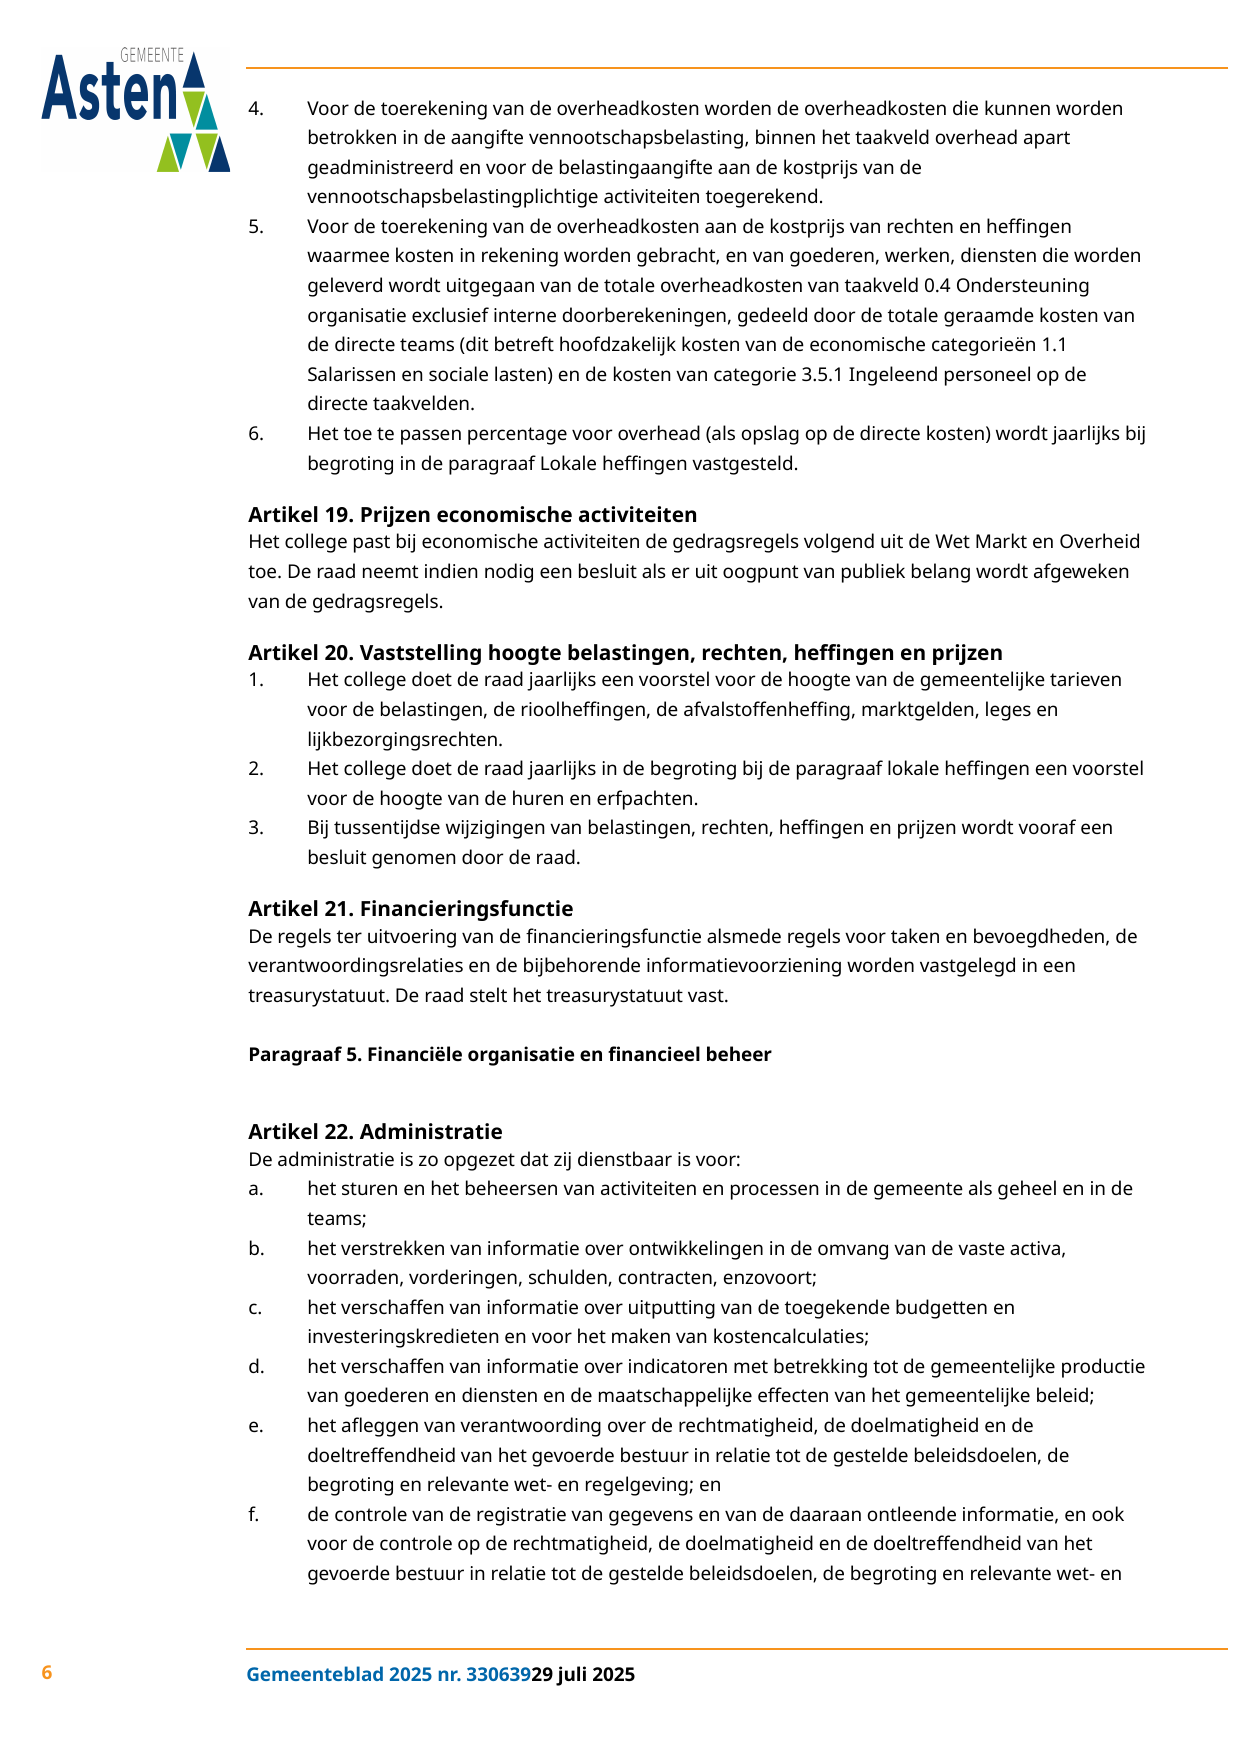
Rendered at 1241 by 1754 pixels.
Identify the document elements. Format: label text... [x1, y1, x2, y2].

list Het toe te passen percentage voor overhead (als opslag op de directe kosten) wordt jaarlijks bij begroting in de paragraaf Lokale heffingen vastgesteld. [248, 420, 1152, 476]
list Het college doet de raad jaarlijks een voorstel voor de hoogte van de gemeentelijke tarieven voor de belastingen, de rioolheffingen, de afvalstoffenheffing, marktgelden, leges en lijkbezorgingsrechten. [248, 667, 1152, 752]
picture [41, 47, 231, 172]
list Voor de toerekening van de overheadkosten worden de overheadkosten die kunnen worden betrokken in de aangifte vennootschapsbelasting, binnen het taakveld overhead apart geadministreerd en voor de belastingaangifte aan de kostprijs van de vennootschapsbelastingplichtige activiteiten toegerekend. [248, 95, 1152, 209]
list de controle van de registratie van gegevens en van de daaraan ontleende informatie, en ook voor de controle op de rechtmatigheid, de doelmatigheid en de doeltreffendheid van het gevoerde bestuur in relatie tot de gestelde beleidsdoelen, de begroting en relevante wet- en [248, 1501, 1152, 1586]
list het afleggen van verantwoording over de rechtmatigheid, de doelmatigheid en de doeltreffendheid van het gevoerde bestuur in relatie tot de gestelde beleidsdoelen, de begroting en relevante wet- en regelgeving; en [248, 1412, 1152, 1497]
text De administratie is zo opgezet dat zij dienstbaar is voor: [248, 1146, 1152, 1172]
text Paragraaf 5. Financiële organisatie en financieel beheer [248, 1041, 1152, 1067]
list het verschaffen van informatie over uitputting van de toegekende budgetten en investeringskredieten en voor het maken van kostencalculaties; [248, 1294, 1152, 1349]
list het verschaffen van informatie over indicatoren met betrekking tot de gemeentelijke productie van goederen en diensten en de maatschappelijke effecten van het gemeentelijke beleid; [248, 1353, 1152, 1408]
list Het college doet de raad jaarlijks in de begroting bij de paragraaf lokale heffingen een voorstel voor de hoogte van de huren en erfpachten. [248, 755, 1152, 811]
text Artikel 22. Administratie [248, 1117, 1152, 1146]
text Het college past bij economische activiteiten de gedragsregels volgend uit de Wet Markt en Overheid toe. De raad neemt indien nodig een besluit als er uit oogpunt van publiek belang wordt afgeweken van de gedragsregels. [248, 529, 1152, 613]
text Artikel 21. Financieringsfunctie [248, 894, 1152, 923]
list Voor de toerekening van de overheadkosten aan de kostprijs van rechten en heffingen waarmee kosten in rekening worden gebracht, en van goederen, werken, diensten die worden geleverd wordt uitgegaan van de totale overheadkosten van taakveld 0.4 Ondersteuning organisatie exclusief interne doorberekeningen, gedeeld door de totale geraamde kosten van de directe teams (dit betreft hoofdzakelijk kosten van de economische categorieën 1.1 Salarissen en sociale lasten) en de kosten van categorie 3.5.1 Ingeleend personeel op de directe taakvelden. [248, 213, 1152, 416]
text Artikel 19. Prijzen economische activiteiten [248, 500, 1152, 529]
list het sturen en het beheersen van activiteiten en processen in de gemeente als geheel en in de teams; [248, 1176, 1152, 1231]
text De regels ter uitvoering van de financieringsfunctie alsmede regels voor taken en bevoegdheden, de verantwoordingsrelaties en de bijbehorende informatievoorziening worden vastgelegd in een treasurystatuut. De raad stelt het treasurystatuut vast. [248, 923, 1152, 1008]
list Bij tussentijdse wijzigingen van belastingen, rechten, heffingen en prijzen wordt vooraf een besluit genomen door de raad. [248, 814, 1152, 870]
text Artikel 20. Vaststelling hoogte belastingen, rechten, heffingen en prijzen [248, 638, 1152, 667]
list het verstrekken van informatie over ontwikkelingen in de omvang van de vaste activa, voorraden, vorderingen, schulden, contracten, enzovoort; [248, 1235, 1152, 1290]
